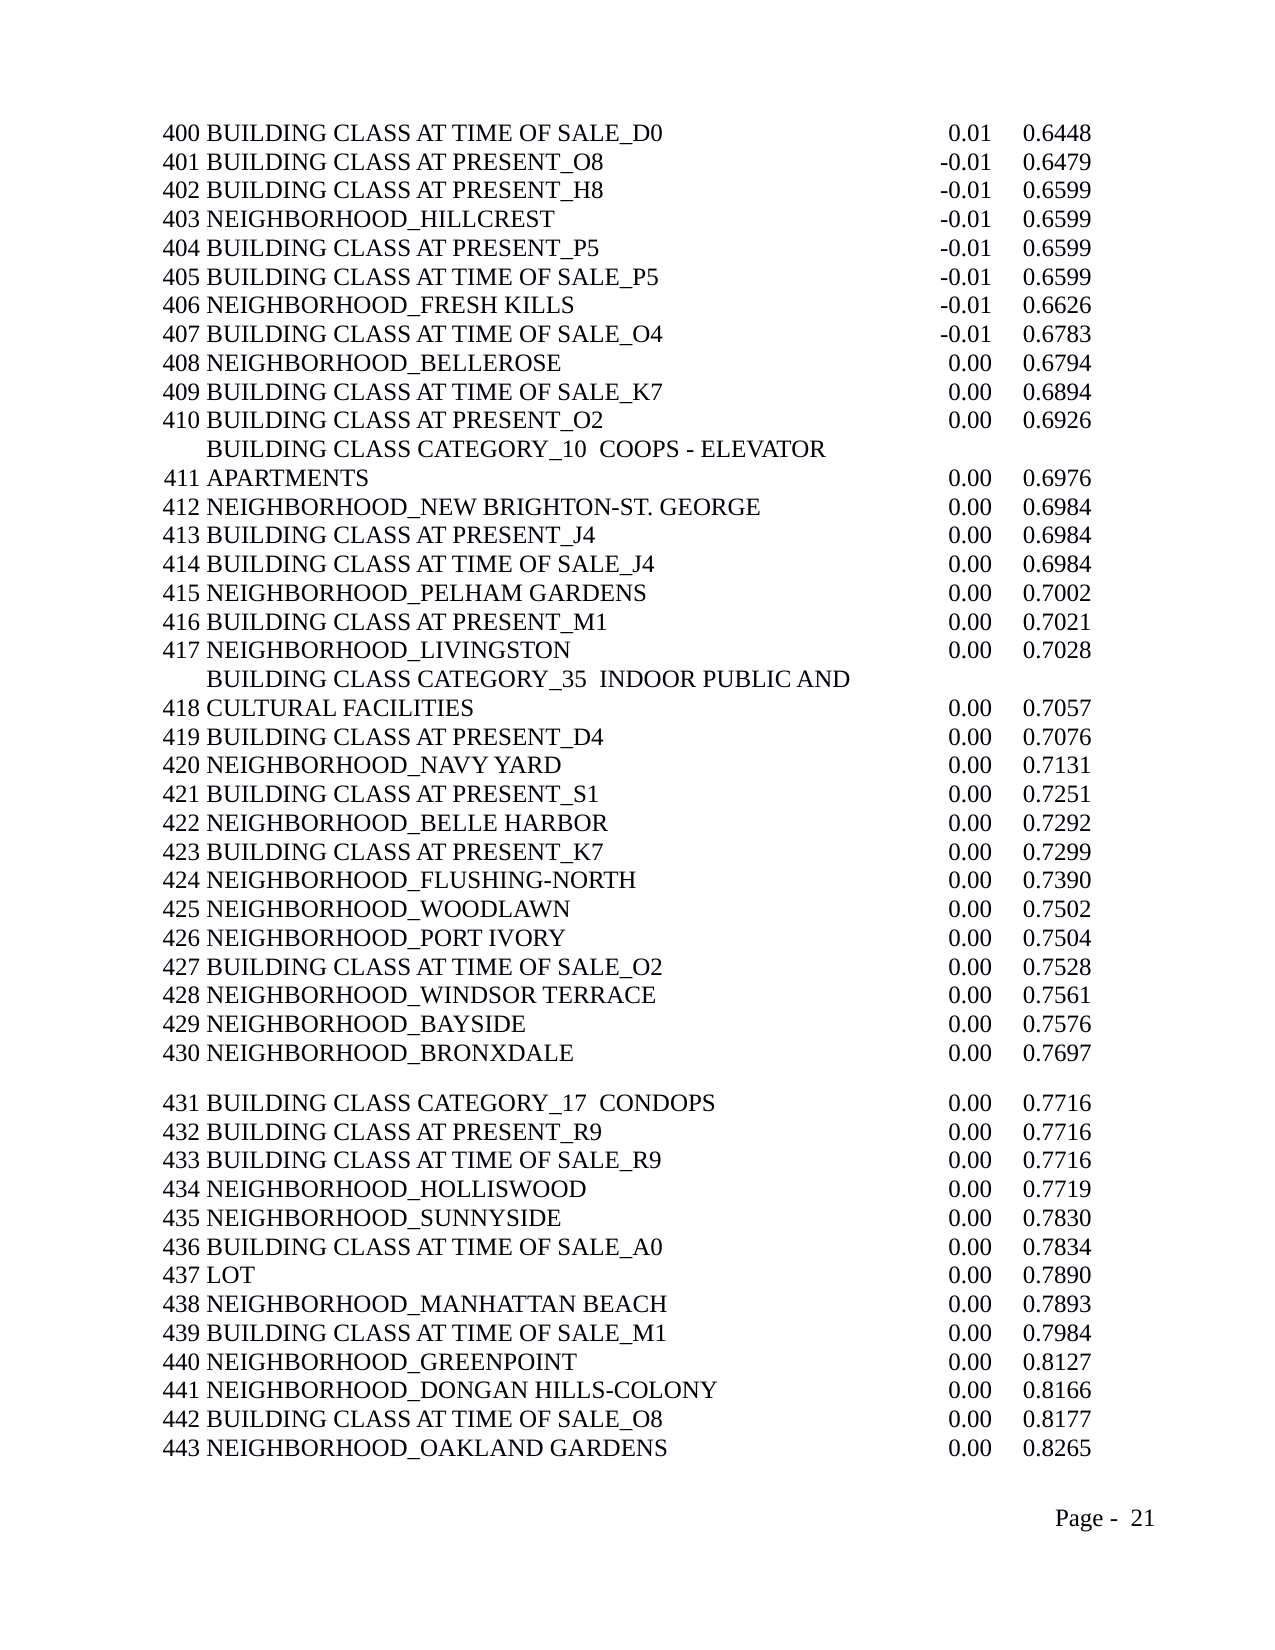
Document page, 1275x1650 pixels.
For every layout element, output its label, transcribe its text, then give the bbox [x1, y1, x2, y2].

table_cell NEIGHBORHOOD_PELHAM GARDENS [203, 578, 878, 607]
table_cell 413 [149, 521, 203, 549]
table_cell 419 [149, 722, 203, 751]
table_cell 0.00 [879, 1433, 995, 1462]
table_cell 0.7292 [995, 808, 1094, 837]
table_cell 433 [149, 1146, 203, 1174]
table_cell BUILDING CLASS AT PRESENT_D4 [203, 722, 878, 751]
table_cell 438 [149, 1289, 203, 1318]
table_cell 428 [149, 981, 203, 1009]
table_cell 435 [149, 1203, 203, 1232]
table_cell 0.6984 [995, 549, 1094, 578]
table_cell BUILDING CLASS AT PRESENT_S1 [203, 779, 878, 808]
table_cell 0.00 [879, 434, 995, 492]
table_cell 429 [149, 1009, 203, 1038]
table_cell 415 [149, 578, 203, 607]
table_cell BUILDING CLASS AT TIME OF SALE_O4 [203, 319, 878, 348]
table_cell 0.00 [879, 1203, 995, 1232]
table_cell 0.00 [879, 636, 995, 664]
table_cell BUILDING CLASS AT PRESENT_M1 [203, 607, 878, 636]
table_cell 0.00 [879, 1261, 995, 1289]
table_cell NEIGHBORHOOD_DONGAN HILLS-COLONY [203, 1376, 878, 1404]
table_cell 442 [149, 1404, 203, 1433]
table_cell 0.6599 [995, 233, 1094, 262]
table_cell 0.7002 [995, 578, 1094, 607]
table_cell 0.00 [879, 1174, 995, 1203]
table_cell 0.00 [879, 1404, 995, 1433]
table_cell 0.7390 [995, 866, 1094, 894]
table_cell BUILDING CLASS AT TIME OF SALE_R9 [203, 1146, 878, 1174]
table_cell 410 [149, 406, 203, 434]
table_cell 0.00 [879, 952, 995, 981]
table_cell 0.00 [879, 1067, 995, 1117]
table_cell LOT [203, 1261, 878, 1289]
table_cell 0.00 [879, 808, 995, 837]
table_cell BUILDING CLASS CATEGORY_35 INDOOR PUBLIC AND CULTURAL FACILITIES [203, 664, 878, 722]
table_cell 0.00 [879, 664, 995, 722]
table_cell 0.00 [879, 1289, 995, 1318]
table_cell NEIGHBORHOOD_BRONXDALE [203, 1038, 878, 1067]
table_cell BUILDING CLASS AT TIME OF SALE_P5 [203, 262, 878, 291]
table_cell 420 [149, 751, 203, 779]
table_cell 0.6794 [995, 348, 1094, 377]
table_cell 421 [149, 779, 203, 808]
table_cell NEIGHBORHOOD_OAKLAND GARDENS [203, 1433, 878, 1462]
table_cell 436 [149, 1232, 203, 1261]
table_cell 441 [149, 1376, 203, 1404]
table_cell BUILDING CLASS AT TIME OF SALE_O8 [203, 1404, 878, 1433]
table_cell 426 [149, 923, 203, 952]
table_cell -0.01 [879, 147, 995, 176]
table_cell BUILDING CLASS AT PRESENT_J4 [203, 521, 878, 549]
table_cell 0.00 [879, 492, 995, 521]
table_cell 0.00 [879, 1117, 995, 1146]
table_cell 0.6894 [995, 377, 1094, 406]
table_cell 0.6976 [995, 434, 1094, 492]
table_cell -0.01 [879, 291, 995, 319]
table_cell 0.00 [879, 1376, 995, 1404]
table_cell -0.01 [879, 204, 995, 233]
table_cell NEIGHBORHOOD_BELLEROSE [203, 348, 878, 377]
table_cell 0.8177 [995, 1404, 1094, 1433]
table_cell 0.6599 [995, 176, 1094, 204]
table_cell 409 [149, 377, 203, 406]
table_cell 432 [149, 1117, 203, 1146]
table_cell 0.8166 [995, 1376, 1094, 1404]
table_cell BUILDING CLASS AT PRESENT_K7 [203, 837, 878, 866]
table_cell 408 [149, 348, 203, 377]
table_cell 0.6626 [995, 291, 1094, 319]
table_cell 0.7716 [995, 1067, 1094, 1117]
table_cell 0.00 [879, 607, 995, 636]
table_cell NEIGHBORHOOD_NEW BRIGHTON-ST. GEORGE [203, 492, 878, 521]
table_cell -0.01 [879, 262, 995, 291]
table_cell BUILDING CLASS AT PRESENT_O8 [203, 147, 878, 176]
table_cell 417 [149, 636, 203, 664]
table_cell BUILDING CLASS CATEGORY_17 CONDOPS [203, 1067, 878, 1117]
table_cell BUILDING CLASS AT TIME OF SALE_K7 [203, 377, 878, 406]
table_cell NEIGHBORHOOD_LIVINGSTON [203, 636, 878, 664]
table_cell 425 [149, 894, 203, 923]
table_cell -0.01 [879, 176, 995, 204]
table_cell 0.00 [879, 923, 995, 952]
table_cell 414 [149, 549, 203, 578]
table_cell 0.00 [879, 549, 995, 578]
table_cell 0.6984 [995, 492, 1094, 521]
table_cell 403 [149, 204, 203, 233]
table_cell 0.8265 [995, 1433, 1094, 1462]
table_cell NEIGHBORHOOD_FLUSHING-NORTH [203, 866, 878, 894]
table_cell 0.00 [879, 722, 995, 751]
table_cell 411 [149, 434, 203, 492]
table_cell 0.7890 [995, 1261, 1094, 1289]
table_cell 0.7834 [995, 1232, 1094, 1261]
table_cell 0.6783 [995, 319, 1094, 348]
table_cell 0.6984 [995, 521, 1094, 549]
table_cell 0.7561 [995, 981, 1094, 1009]
table_cell 0.00 [879, 377, 995, 406]
table_cell 0.7576 [995, 1009, 1094, 1038]
table_cell 427 [149, 952, 203, 981]
table_cell 0.7504 [995, 923, 1094, 952]
table_cell BUILDING CLASS AT TIME OF SALE_M1 [203, 1318, 878, 1347]
table_cell 0.7028 [995, 636, 1094, 664]
table_cell 0.00 [879, 1318, 995, 1347]
table_cell 0.7502 [995, 894, 1094, 923]
table_cell -0.01 [879, 319, 995, 348]
table_cell 0.7528 [995, 952, 1094, 981]
table_cell 437 [149, 1261, 203, 1289]
table_cell 418 [149, 664, 203, 722]
table_cell 0.00 [879, 866, 995, 894]
table_cell BUILDING CLASS AT TIME OF SALE_J4 [203, 549, 878, 578]
table_cell NEIGHBORHOOD_NAVY YARD [203, 751, 878, 779]
table_cell 0.7893 [995, 1289, 1094, 1318]
table_cell 0.7131 [995, 751, 1094, 779]
table_cell BUILDING CLASS AT TIME OF SALE_A0 [203, 1232, 878, 1261]
table_cell -0.01 [879, 233, 995, 262]
table_cell 0.7716 [995, 1117, 1094, 1146]
table_cell 0.7021 [995, 607, 1094, 636]
table_cell BUILDING CLASS AT PRESENT_H8 [203, 176, 878, 204]
table_cell 0.00 [879, 578, 995, 607]
table_cell 431 [149, 1067, 203, 1117]
table_cell NEIGHBORHOOD_HOLLISWOOD [203, 1174, 878, 1203]
table_cell 0.01 [879, 118, 995, 147]
table_cell 0.8127 [995, 1347, 1094, 1376]
table_cell 0.00 [879, 981, 995, 1009]
table_cell 434 [149, 1174, 203, 1203]
table_cell 0.00 [879, 1009, 995, 1038]
table_cell BUILDING CLASS AT PRESENT_R9 [203, 1117, 878, 1146]
table_cell NEIGHBORHOOD_SUNNYSIDE [203, 1203, 878, 1232]
table_cell 402 [149, 176, 203, 204]
table_cell 0.00 [879, 348, 995, 377]
table_cell 0.6599 [995, 204, 1094, 233]
table_cell 406 [149, 291, 203, 319]
table_cell 0.7057 [995, 664, 1094, 722]
table_cell 0.00 [879, 1347, 995, 1376]
table_cell 0.00 [879, 894, 995, 923]
table_cell 404 [149, 233, 203, 262]
table_cell 439 [149, 1318, 203, 1347]
table_cell 443 [149, 1433, 203, 1462]
table_cell 0.6448 [995, 118, 1094, 147]
table_cell 0.6926 [995, 406, 1094, 434]
table_cell 0.7716 [995, 1146, 1094, 1174]
table_cell NEIGHBORHOOD_PORT IVORY [203, 923, 878, 952]
table_cell 430 [149, 1038, 203, 1067]
table_cell 400 [149, 118, 203, 147]
table_cell 0.6479 [995, 147, 1094, 176]
table_cell BUILDING CLASS AT PRESENT_P5 [203, 233, 878, 262]
table_cell 0.00 [879, 1232, 995, 1261]
table_cell NEIGHBORHOOD_MANHATTAN BEACH [203, 1289, 878, 1318]
table_cell NEIGHBORHOOD_FRESH KILLS [203, 291, 878, 319]
table_cell 0.7830 [995, 1203, 1094, 1232]
table_cell 416 [149, 607, 203, 636]
table_cell 0.7299 [995, 837, 1094, 866]
table_cell 0.00 [879, 521, 995, 549]
table_cell BUILDING CLASS AT TIME OF SALE_D0 [203, 118, 878, 147]
table_cell 440 [149, 1347, 203, 1376]
table_cell 0.7076 [995, 722, 1094, 751]
table_cell BUILDING CLASS AT TIME OF SALE_O2 [203, 952, 878, 981]
table_cell 412 [149, 492, 203, 521]
table_cell 0.7251 [995, 779, 1094, 808]
table_cell 0.00 [879, 751, 995, 779]
table_cell 0.00 [879, 779, 995, 808]
table_cell NEIGHBORHOOD_WOODLAWN [203, 894, 878, 923]
table_cell 0.7984 [995, 1318, 1094, 1347]
table_cell NEIGHBORHOOD_HILLCREST [203, 204, 878, 233]
table_cell 0.6599 [995, 262, 1094, 291]
table_cell 0.7697 [995, 1038, 1094, 1067]
table_cell BUILDING CLASS AT PRESENT_O2 [203, 406, 878, 434]
table_cell 0.7719 [995, 1174, 1094, 1203]
table_cell NEIGHBORHOOD_BAYSIDE [203, 1009, 878, 1038]
table_cell 424 [149, 866, 203, 894]
table_cell 401 [149, 147, 203, 176]
table_cell 0.00 [879, 1038, 995, 1067]
table_cell 423 [149, 837, 203, 866]
table_cell 0.00 [879, 1146, 995, 1174]
table_cell 422 [149, 808, 203, 837]
table_cell BUILDING CLASS CATEGORY_10 COOPS - ELEVATOR APARTMENTS [203, 434, 878, 492]
table_cell 0.00 [879, 837, 995, 866]
table_cell 0.00 [879, 406, 995, 434]
table_cell NEIGHBORHOOD_BELLE HARBOR [203, 808, 878, 837]
table_cell 407 [149, 319, 203, 348]
table_cell NEIGHBORHOOD_GREENPOINT [203, 1347, 878, 1376]
table_cell NEIGHBORHOOD_WINDSOR TERRACE [203, 981, 878, 1009]
table_cell 405 [149, 262, 203, 291]
